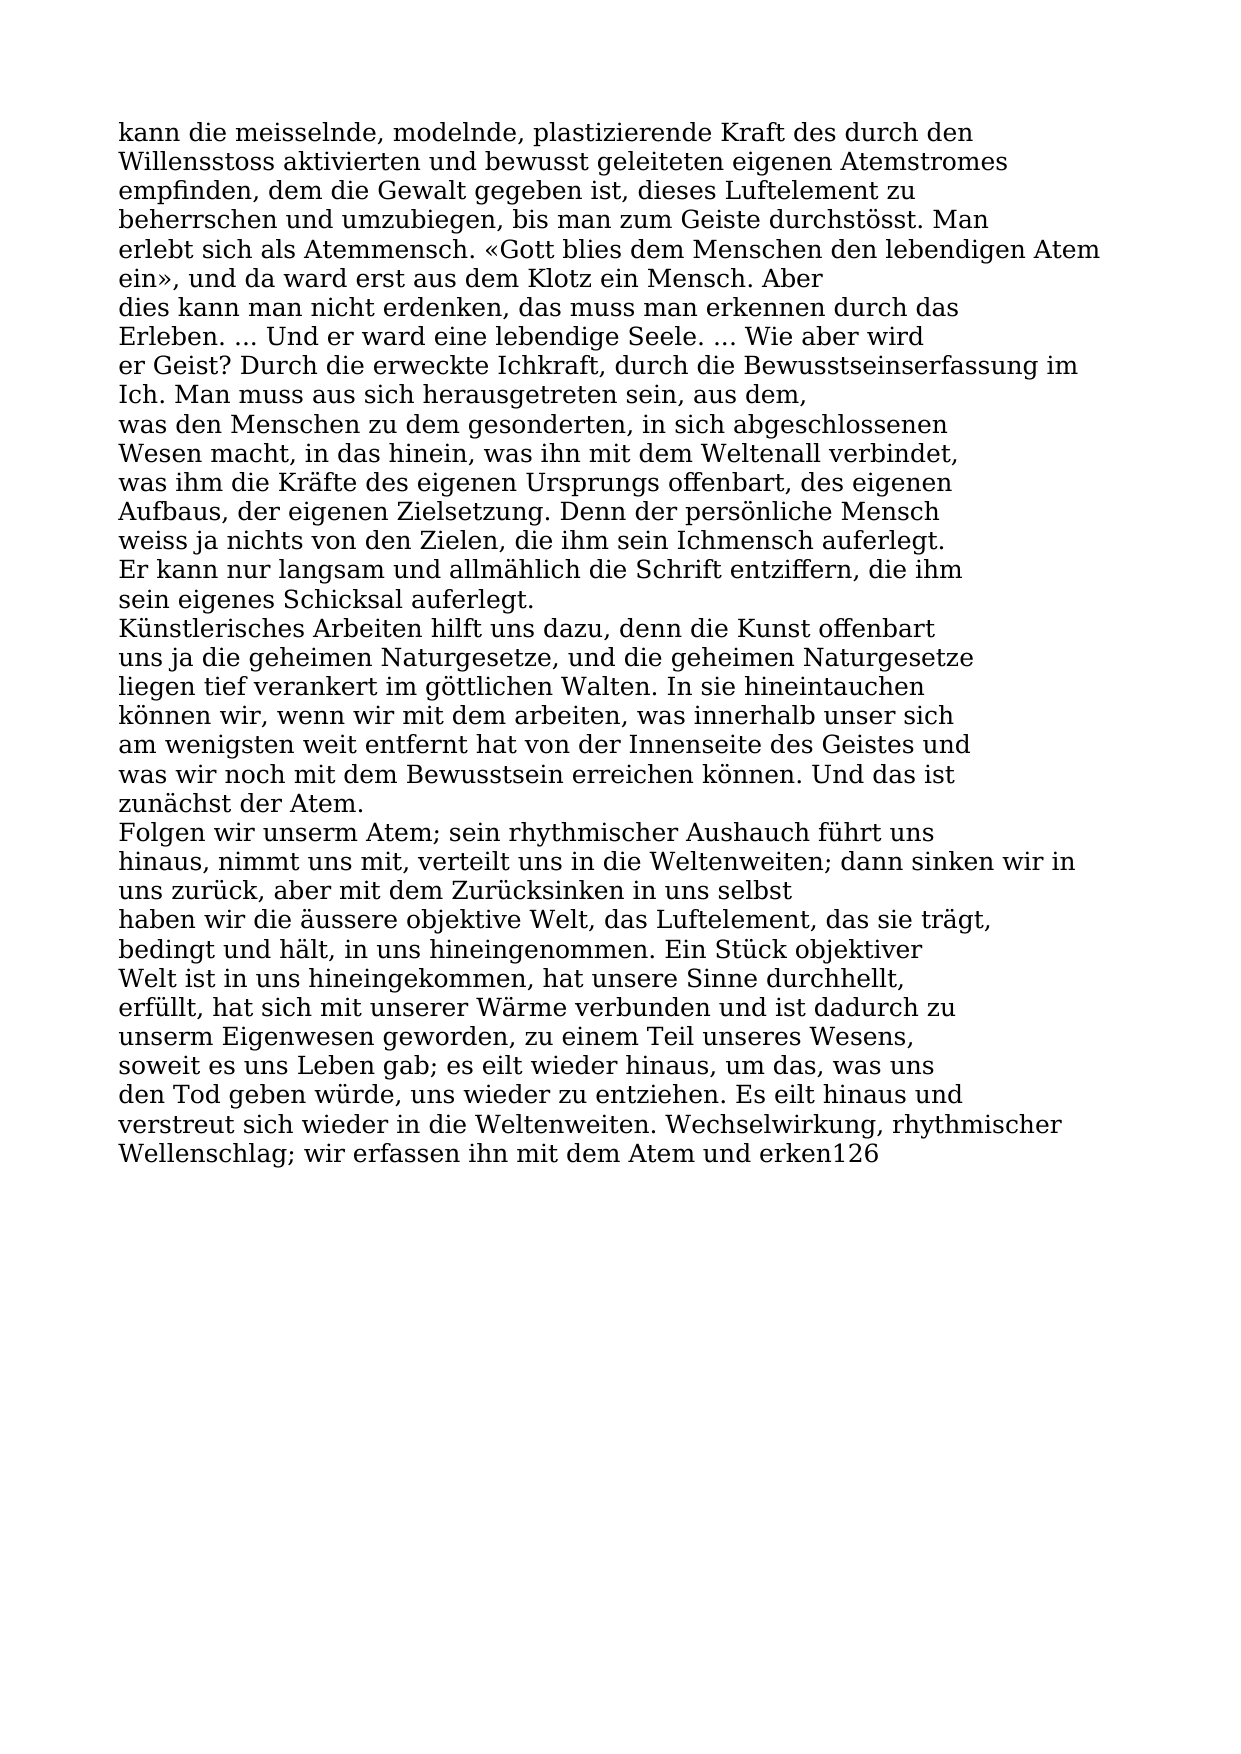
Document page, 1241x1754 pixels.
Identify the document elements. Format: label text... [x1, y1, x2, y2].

text beherrschen und umzubiegen, bis man zum Geiste durchstösst. Man [118, 206, 1122, 235]
text verstreut sich wieder in die Weltenweiten. Wechselwirkung, rhythmischer Wellenschlag; wir erfassen ihn mit dem Atem und erken126 [118, 1110, 1122, 1168]
text Welt ist in uns hineingekommen, hat unsere Sinne durchhellt, [118, 964, 1122, 993]
text weiss ja nichts von den Zielen, die ihm sein Ichmensch auferlegt. [118, 526, 1122, 556]
text was den Menschen zu dem gesonderten, in sich abgeschlossenen [118, 410, 1122, 439]
text Künstlerisches Arbeiten hilft uns dazu, denn die Kunst offenbart [118, 614, 1122, 643]
text Wesen macht, in das hinein, was ihn mit dem Weltenall verbindet, [118, 439, 1122, 468]
text können wir, wenn wir mit dem arbeiten, was innerhalb unser sich [118, 701, 1122, 731]
text Folgen wir unserm Atem; sein rhythmischer Aushauch führt uns [118, 818, 1122, 847]
text den Tod geben würde, uns wieder zu entziehen. Es eilt hinaus und [118, 1081, 1122, 1110]
text unserm Eigenwesen geworden, zu einem Teil unseres Wesens, [118, 1022, 1122, 1051]
text uns ja die geheimen Naturgesetze, und die geheimen Naturgesetze [118, 643, 1122, 672]
text hinaus, nimmt uns mit, verteilt uns in die Weltenweiten; dann sinken wir in uns zurück, aber mit dem Zurücksinken in uns selbst [118, 847, 1122, 906]
text Erleben. ... Und er ward eine lebendige Seele. ... Wie aber wird [118, 322, 1122, 351]
text bedingt und hält, in uns hineingenommen. Ein Stück objektiver [118, 935, 1122, 964]
text Willensstoss aktivierten und bewusst geleiteten eigenen Atemstromes empfinden, dem die Gewalt gegeben ist, dieses Luftelement zu [118, 147, 1122, 206]
text erlebt sich als Atemmensch. «Gott blies dem Menschen den lebendigen Atem ein», und da ward erst aus dem Klotz ein Mensch. Aber [118, 235, 1122, 293]
text kann die meisselnde, modelnde, plastizierende Kraft des durch den [118, 118, 1122, 147]
text am wenigsten weit entfernt hat von der Innenseite des Geistes und [118, 731, 1122, 760]
text sein eigenes Schicksal auferlegt. [118, 585, 1122, 614]
text Aufbaus, der eigenen Zielsetzung. Denn der persönliche Mensch [118, 497, 1122, 526]
text zunächst der Atem. [118, 789, 1122, 818]
text was wir noch mit dem Bewusstsein erreichen können. Und das ist [118, 760, 1122, 789]
text haben wir die äussere objektive Welt, das Luftelement, das sie trägt, [118, 906, 1122, 935]
text er Geist? Durch die erweckte Ichkraft, durch die Bewusstseinserfassung im Ich. Man muss aus sich herausgetreten sein, aus dem, [118, 351, 1122, 410]
text Er kann nur langsam und allmählich die Schrift entziffern, die ihm [118, 556, 1122, 585]
text erfüllt, hat sich mit unserer Wärme verbunden und ist dadurch zu [118, 993, 1122, 1022]
text liegen tief verankert im göttlichen Walten. In sie hineintauchen [118, 672, 1122, 701]
text soweit es uns Leben gab; es eilt wieder hinaus, um das, was uns [118, 1051, 1122, 1081]
text dies kann man nicht erdenken, das muss man erkennen durch das [118, 293, 1122, 322]
text was ihm die Kräfte des eigenen Ursprungs offenbart, des eigenen [118, 468, 1122, 497]
